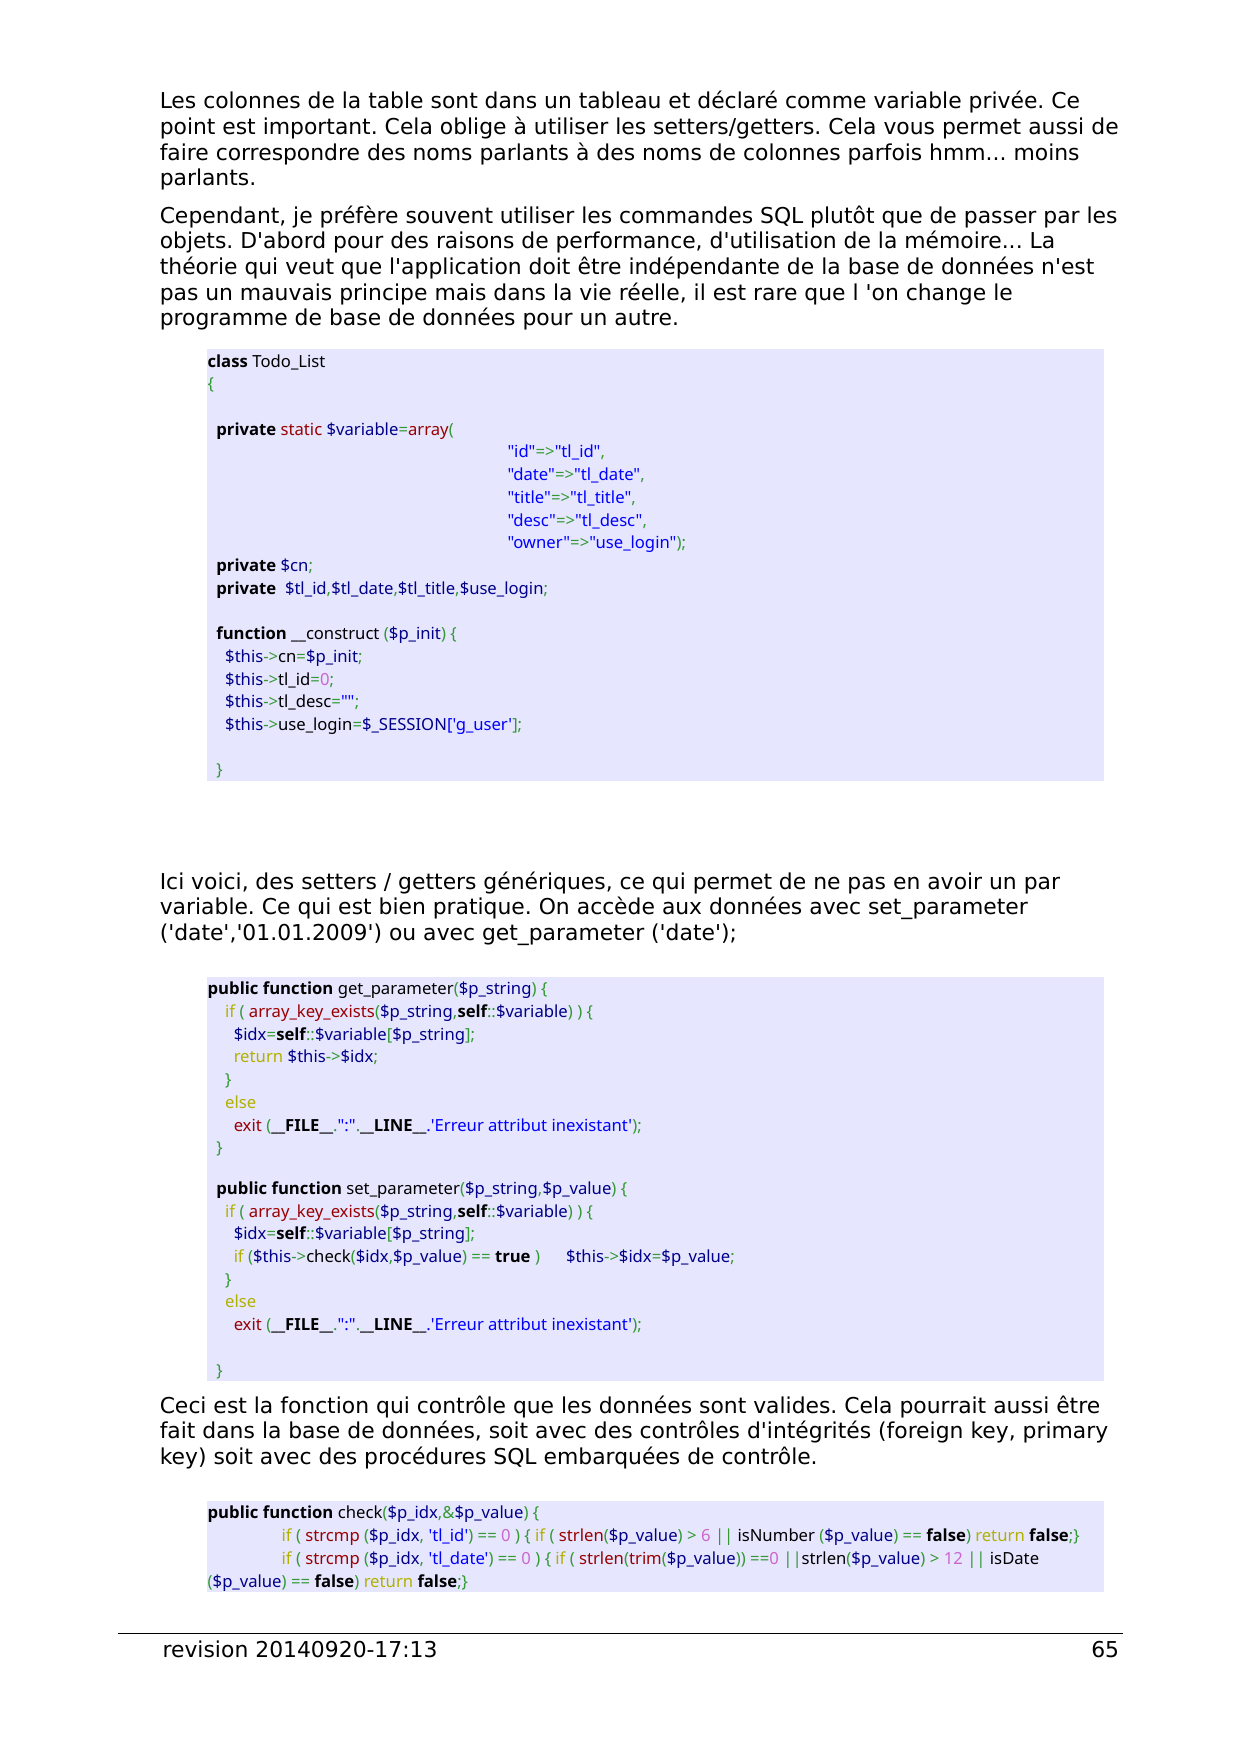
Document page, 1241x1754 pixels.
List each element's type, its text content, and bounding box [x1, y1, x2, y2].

text Cependant, je préfère souvent utiliser les commandes SQL plutôt que de passer par les objets. D'abord pour des raisons de performance, d'utilisation de la mémoire... La théorie qui veut que l'application doit être indépendante de la base de données n'est pas un mauvais principe mais dans la vie réelle, il est rare que l 'on change le programme de base de données pour un autre. [159, 203, 1123, 331]
text public function set_parameter($p_string,$p_value) { if ( array_key_exists($p_string,self::$variable) ) { $idx=self::$variable[$p_string]; if ($this->check($idx,$p_value) == true ) $this->$idx=$p_value; } else exit (__FILE__.":".__LINE__.'Erreur attribut inexistant'); } [207, 1177, 1104, 1381]
text public function check($p_idx,&$p_value) { if ( strcmp ($p_idx, 'tl_id') == 0 ) { if ( strlen($p_value) > 6 || isNumber ($p_value) == false) return false;} if ( strcmp ($p_idx, 'tl_date') == 0 ) { if ( strlen(trim($p_value)) ==0 ||strlen($p_value) > 12 || isDate ($p_value) == false) return false;} [207, 1501, 1104, 1592]
text class Todo_List { private static $variable=array( "id"=>"tl_id", "date"=>"tl_date", "title"=>"tl_title", "desc"=>"tl_desc", "owner"=>"use_login"); private $cn; private $tl_id,$tl_date,$tl_title,$use_login; function __construct ($p_init) { $this->cn=$p_init; $this->tl_id=0; $this->tl_desc=""; $this->use_login=$_SESSION['g_user']; } [207, 349, 1104, 781]
text Ici voici, des setters / getters génériques, ce qui permet de ne pas en avoir un par variable. Ce qui est bien pratique. On accède aux données avec set_parameter ('date','01.01.2009') ou avec get_parameter ('date'); [159, 869, 1123, 945]
text public function get_parameter($p_string) { if ( array_key_exists($p_string,self::$variable) ) { $idx=self::$variable[$p_string]; return $this->$idx; } else exit (__FILE__.":".__LINE__.'Erreur attribut inexistant'); } [207, 977, 1104, 1158]
text Les colonnes de la table sont dans un tableau et déclaré comme variable privée. Ce point est important. Cela oblige à utiliser les setters/getters. Cela vous permet aussi de faire correspondre des noms parlants à des noms de colonnes parfois hmm... moins parlants. [159, 88, 1123, 191]
text Ceci est la fonction qui contrôle que les données sont valides. Cela pourrait aussi être fait dans la base de données, soit avec des contrôles d'intégrités (foreign key, primary key) soit avec des procédures SQL embarquées de contrôle. [159, 1393, 1123, 1469]
